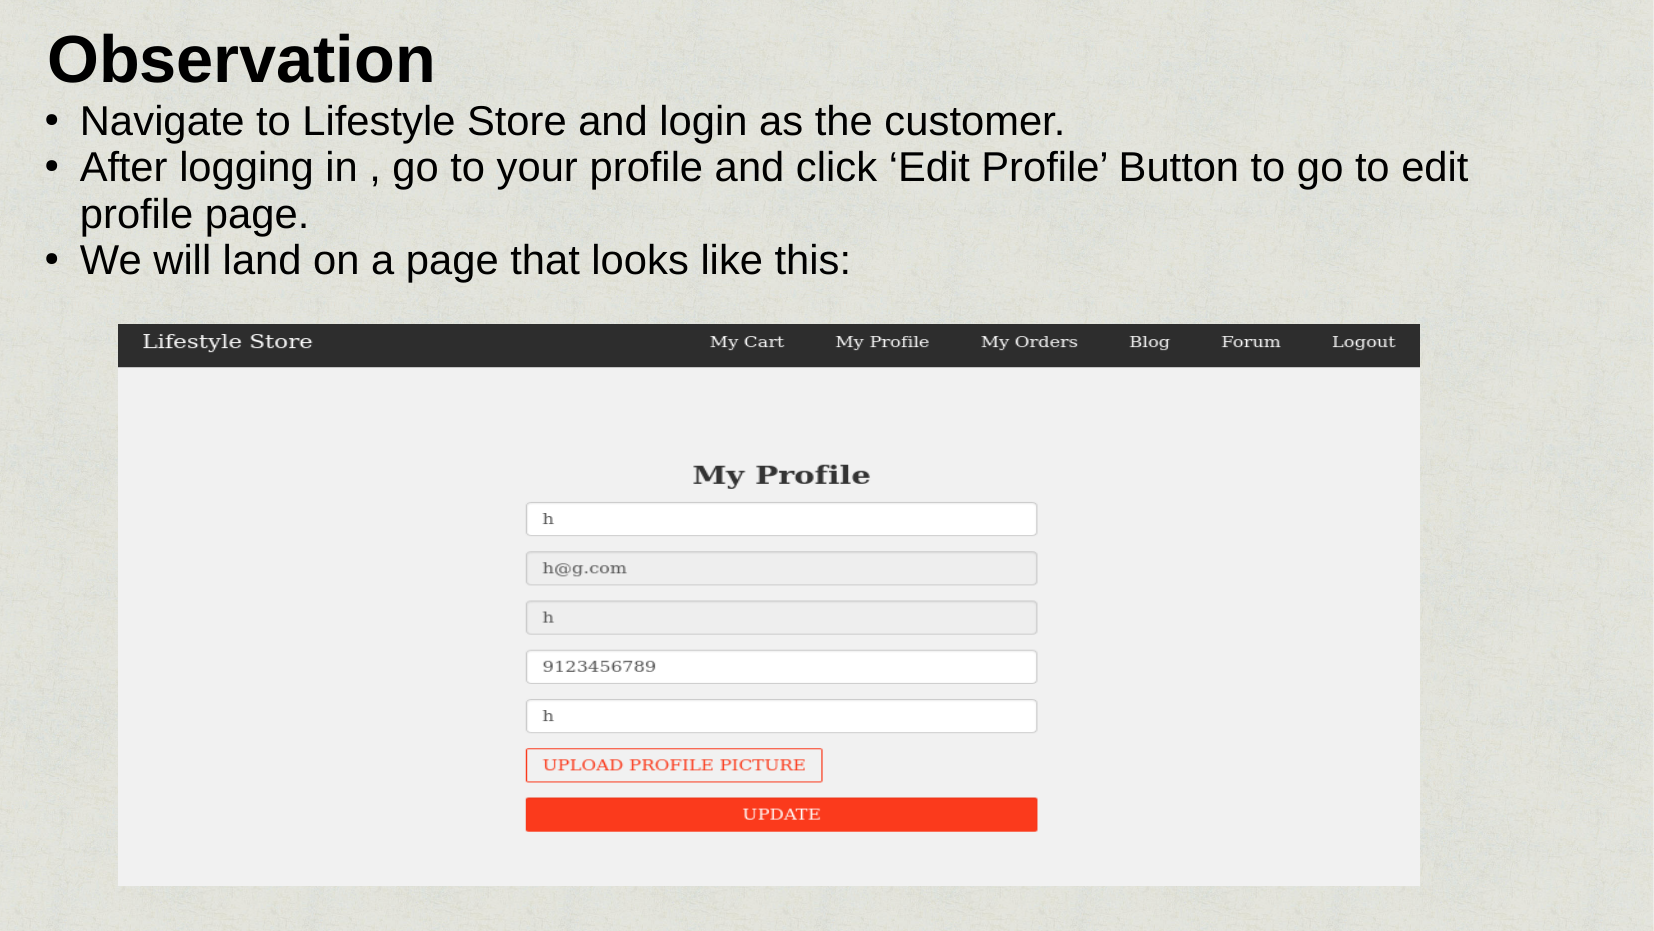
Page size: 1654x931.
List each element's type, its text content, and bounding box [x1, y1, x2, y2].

title Observation [47, 0, 1536, 119]
text_box Navigate to Lifestyle Store and login as the customer. After logging in , go to your profile and click ‘Edit Profile’ Button to go to edit profile page. We will land on a page that looks like this: [29, 43, 1506, 384]
picture [0, 0, 1654, 931]
